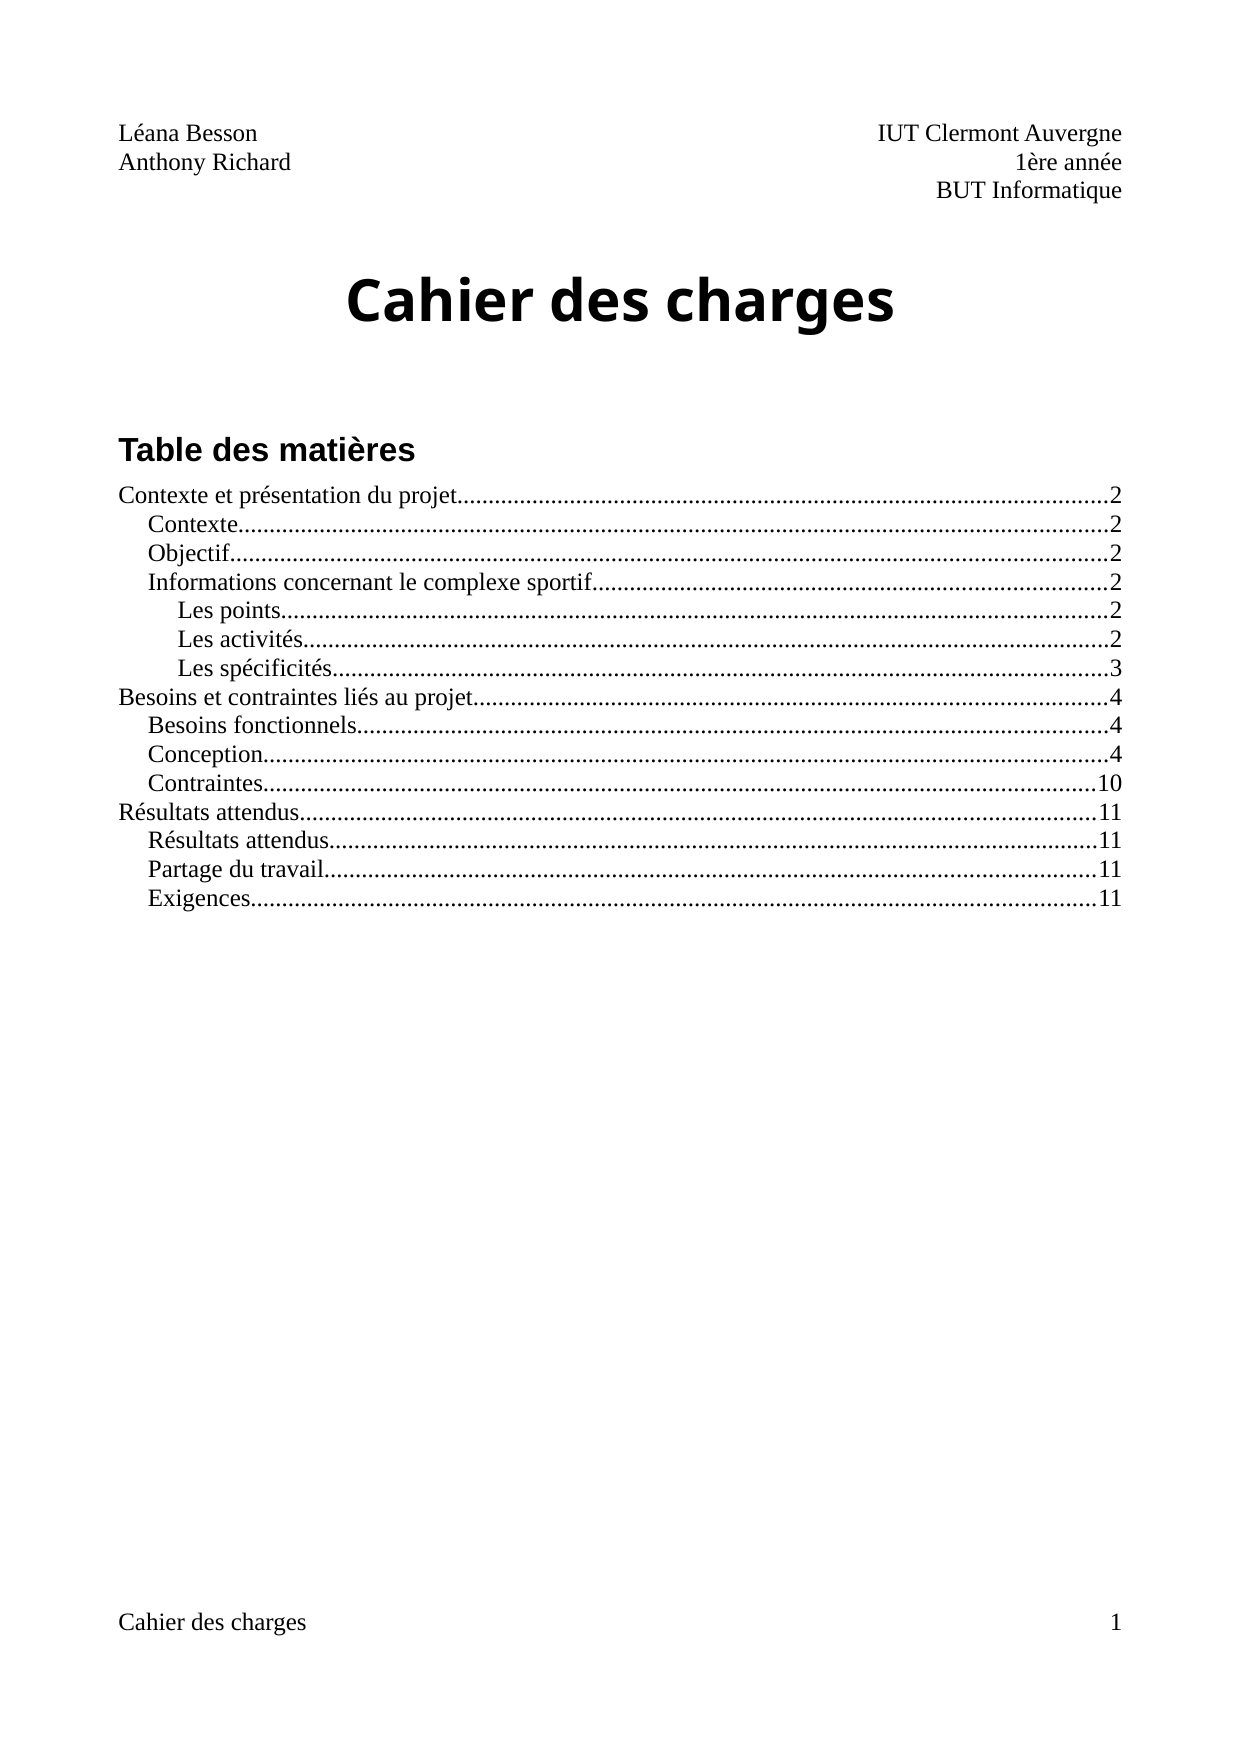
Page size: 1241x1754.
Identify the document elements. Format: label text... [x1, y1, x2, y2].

text Exigences 11 [148, 883, 1122, 912]
text Contexte 2 [148, 509, 1122, 538]
text Résultats attendus 11 [148, 826, 1122, 854]
text Contexte et présentation du projet 2 [118, 481, 1122, 509]
text Conception 4 [148, 739, 1122, 768]
text Contraintes 10 [148, 768, 1122, 797]
text Objectif 2 [148, 538, 1122, 567]
text Les points 2 [177, 596, 1122, 624]
text Partage du travail 11 [148, 854, 1122, 883]
text Informations concernant le complexe sportif 2 [148, 567, 1122, 596]
text Résultats attendus 11 [118, 797, 1122, 826]
subtitle Table des matières [118, 429, 1122, 468]
text Les activités 2 [177, 624, 1122, 653]
text Les spécificités 3 [177, 653, 1122, 682]
text Besoins fonctionnels 4 [148, 711, 1122, 739]
title Cahier des charges [118, 259, 1122, 338]
text Besoins et contraintes liés au projet 4 [118, 682, 1122, 711]
